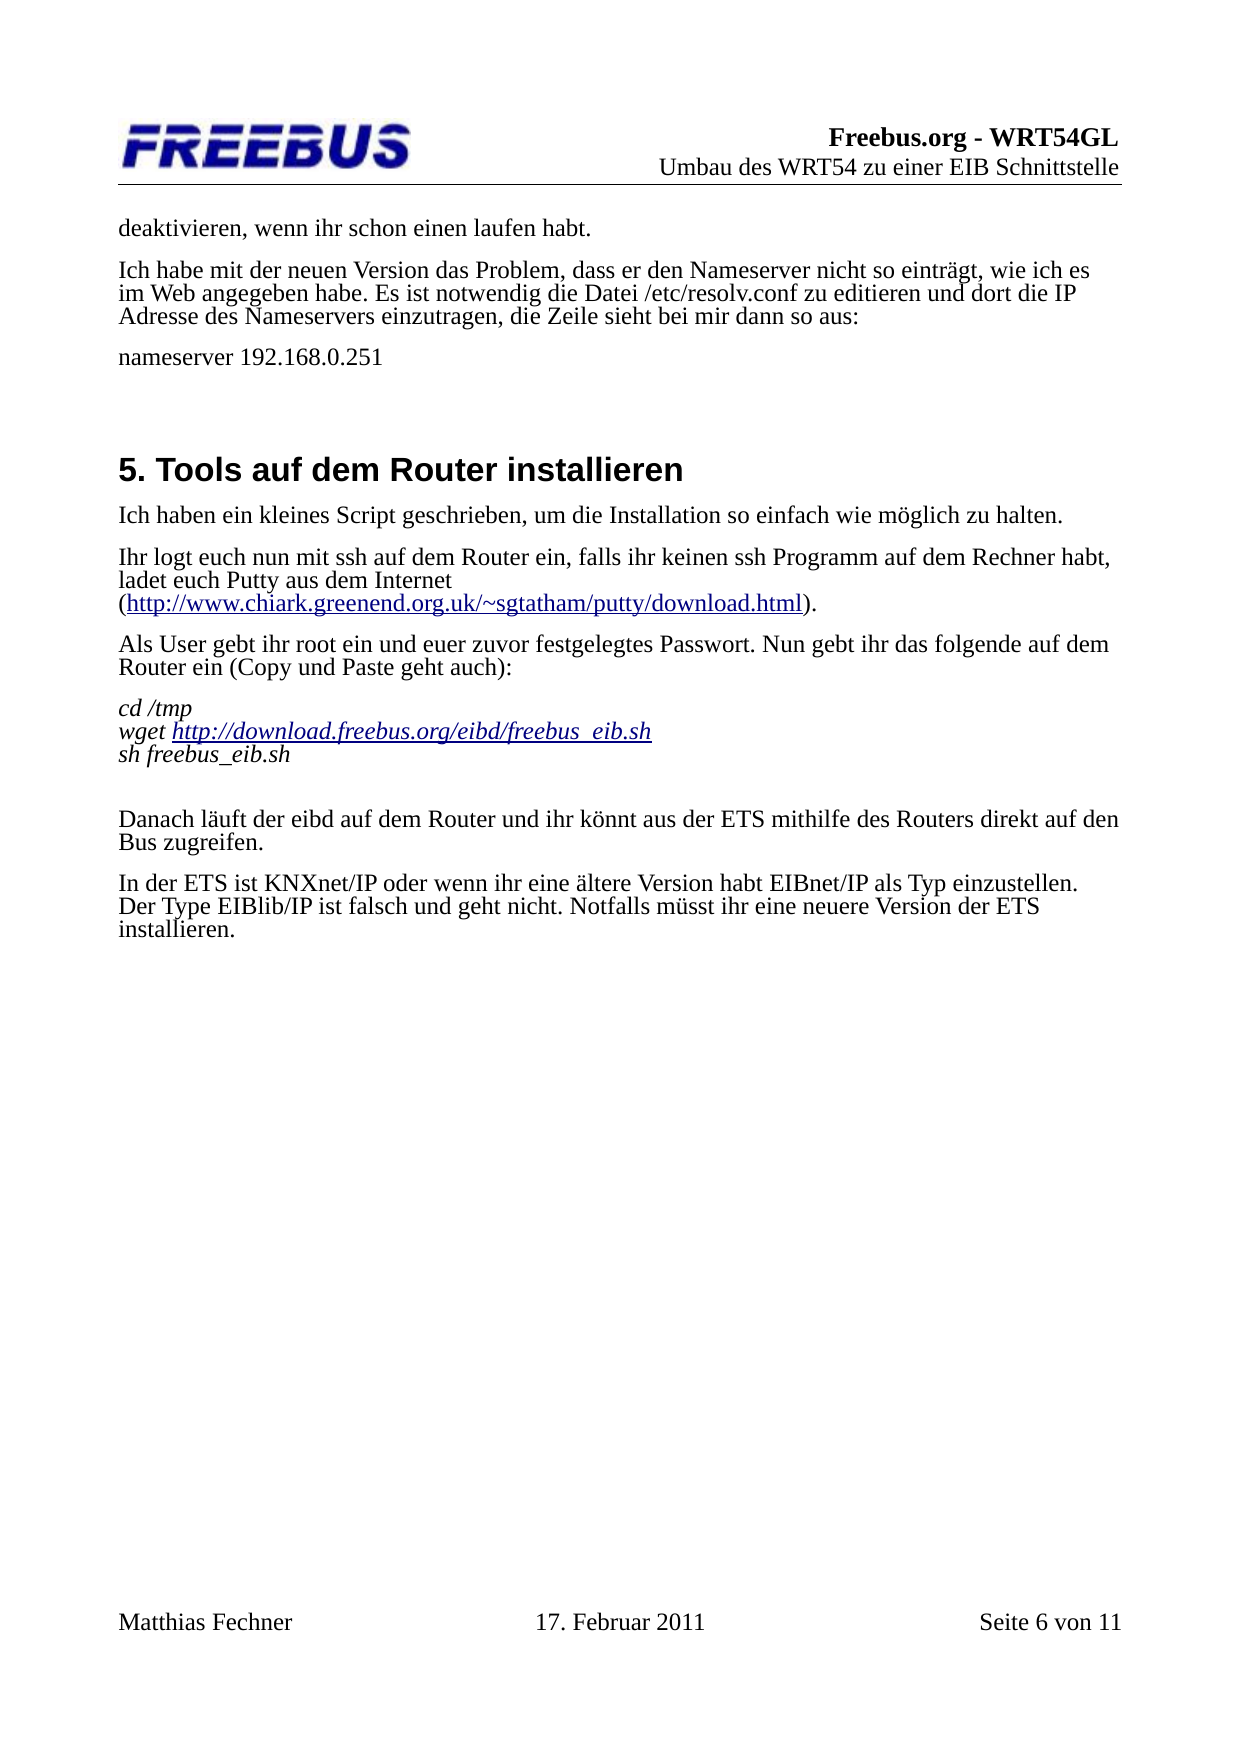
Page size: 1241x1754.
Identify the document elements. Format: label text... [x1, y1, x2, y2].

text nameserver 192.168.0.251 [118, 342, 1122, 371]
picture [118, 118, 411, 172]
subtitle 5. Tools auf dem Router installieren [118, 449, 1122, 488]
text In der ETS ist KNXnet/IP oder wenn ihr eine ältere Version habt EIBnet/IP als Typ einzustellen. Der Type EIBlib/IP ist falsch und geht nicht. Notfalls müsst ihr eine neuere Version der ETS installieren. [118, 868, 1122, 943]
text Ihr logt euch nun mit ssh auf dem Router ein, falls ihr keinen ssh Programm auf dem Rechner habt, ladet euch Putty aus dem Internet (http://www.chiark.greenend.org.uk/~sgtatham/putty/download.html). [118, 542, 1122, 617]
text Ich haben ein kleines Script geschrieben, um die Installation so einfach wie möglich zu halten. [118, 501, 1122, 529]
text Ich habe mit der neuen Version das Problem, dass er den Nameserver nicht so einträgt, wie ich es im Web angegeben habe. Es ist notwendig die Datei /etc/resolv.conf zu editieren und dort die IP Adresse des Nameservers einzutragen, die Zeile sieht bei mir dann so aus: [118, 255, 1122, 329]
text deaktivieren, wenn ihr schon einen laufen habt. [118, 213, 1122, 242]
text Als User gebt ihr root ein und euer zuvor festgelegtes Passwort. Nun gebt ihr das folgende auf dem Router ein (Copy und Paste geht auch): [118, 629, 1122, 681]
text Danach läuft der eibd auf dem Router und ihr könnt aus der ETS mithilfe des Routers direkt auf den Bus zugreifen. [118, 804, 1122, 856]
text cd /tmp wget http://download.freebus.org/eibd/freebus_eib.sh sh freebus_eib.sh [118, 693, 1122, 791]
